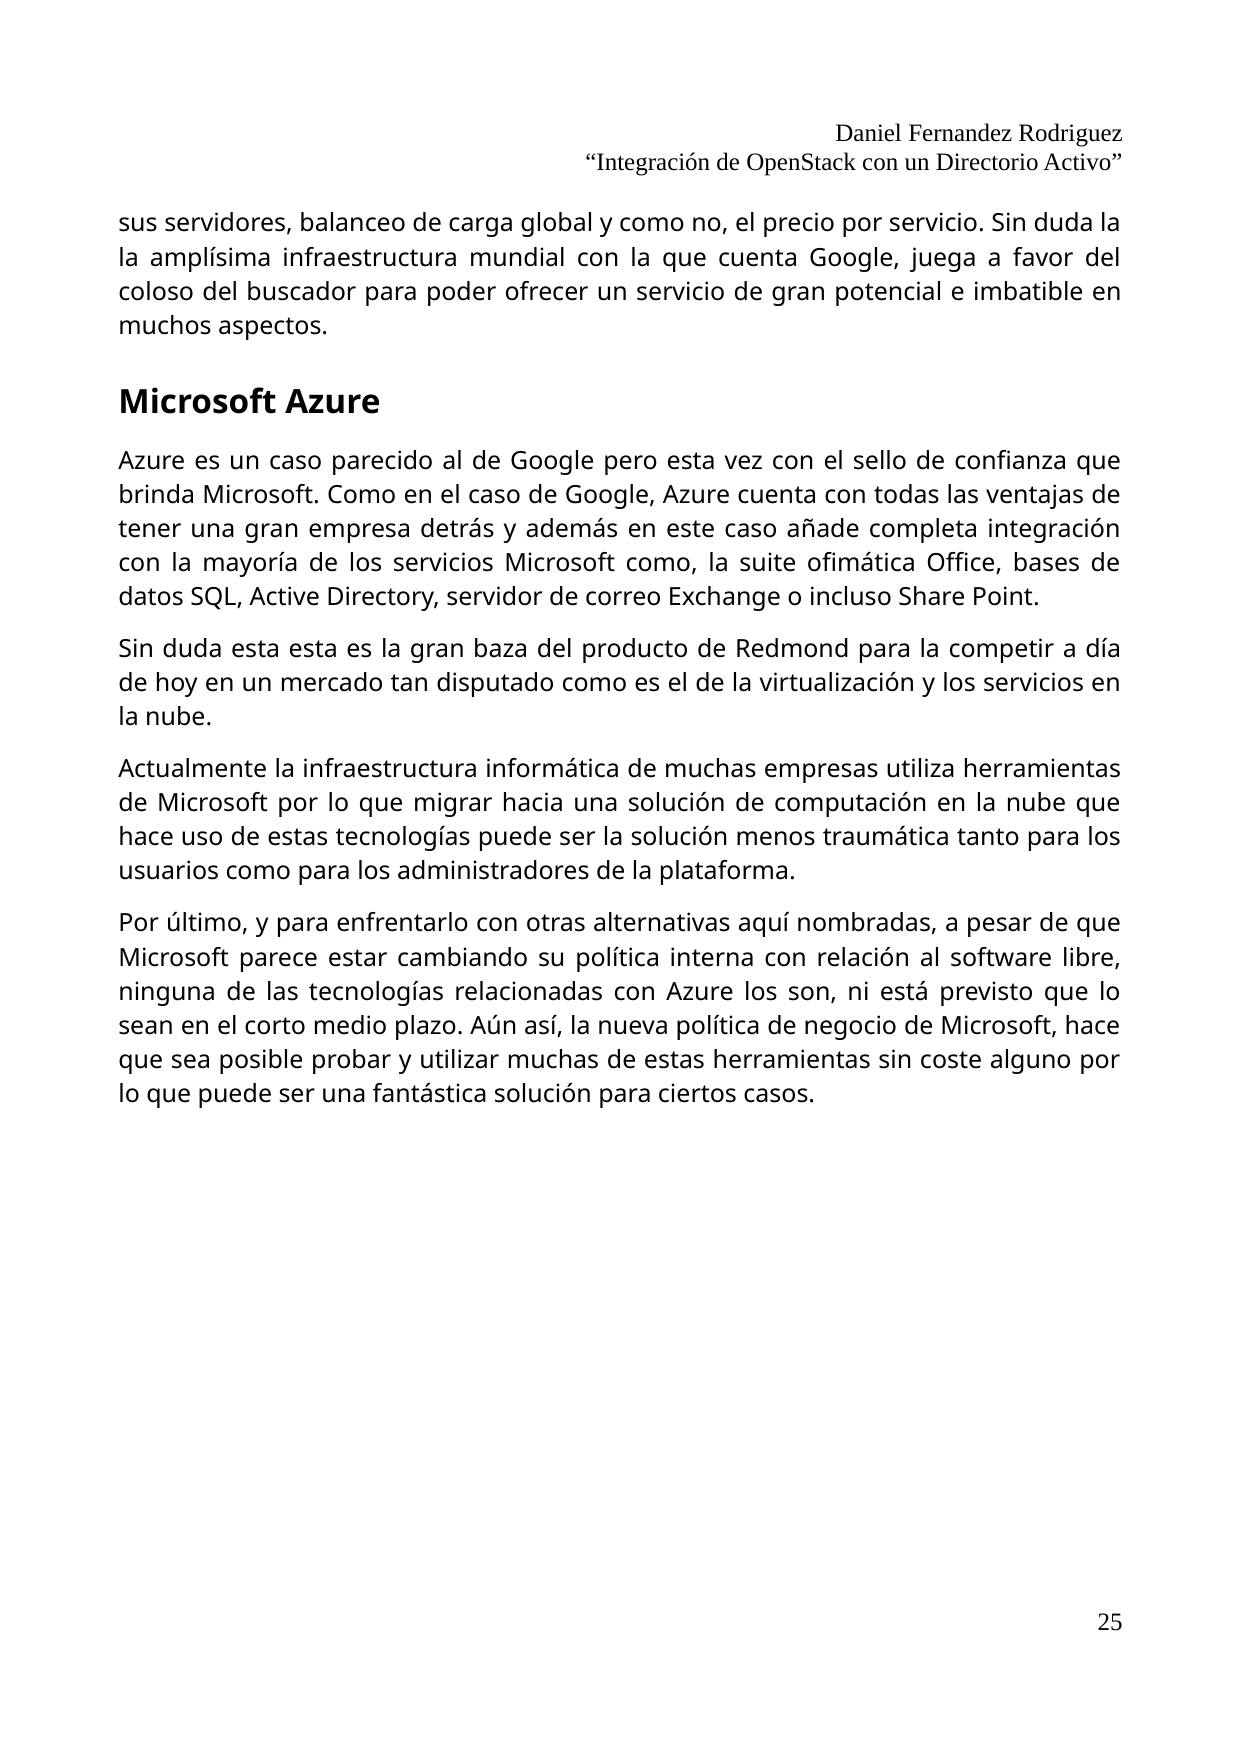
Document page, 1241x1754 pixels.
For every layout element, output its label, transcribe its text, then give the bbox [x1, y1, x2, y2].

text Actualmente la infraestructura informática de muchas empresas utiliza herramientas de Microsoft por lo que migrar hacia una solución de computación en la nube que hace uso de estas tecnologías puede ser la solución menos traumática tanto para los usuarios como para los administradores de la plataforma. [118, 751, 1122, 887]
text Por último, y para enfrentarlo con otras alternativas aquí nombradas, a pesar de que Microsoft parece estar cambiando su política interna con relación al software libre, ninguna de las tecnologías relacionadas con Azure los son, ni está previsto que lo sean en el corto medio plazo. Aún así, la nueva política de negocio de Microsoft, hace que sea posible probar y utilizar muchas de estas herramientas sin coste alguno por lo que puede ser una fantástica solución para ciertos casos. [118, 905, 1122, 1109]
subtitle Microsoft Azure [118, 378, 1122, 424]
text Azure es un caso parecido al de Google pero esta vez con el sello de confianza que brinda Microsoft. Como en el caso de Google, Azure cuenta con todas las ventajas de tener una gran empresa detrás y además en este caso añade completa integración con la mayoría de los servicios Microsoft como, la suite ofimática Office, bases de datos SQL, Active Directory, servidor de correo Exchange o incluso Share Point. [118, 442, 1122, 613]
text sus servidores, balanceo de carga global y como no, el precio por servicio. Sin duda la la amplísima infraestructura mundial con la que cuenta Google, juega a favor del coloso del buscador para poder ofrecer un servicio de gran potencial e imbatible en muchos aspectos. [118, 205, 1122, 341]
text Sin duda esta esta es la gran baza del producto de Redmond para la competir a día de hoy en un mercado tan disputado como es el de la virtualización y los servicios en la nube. [118, 631, 1122, 733]
